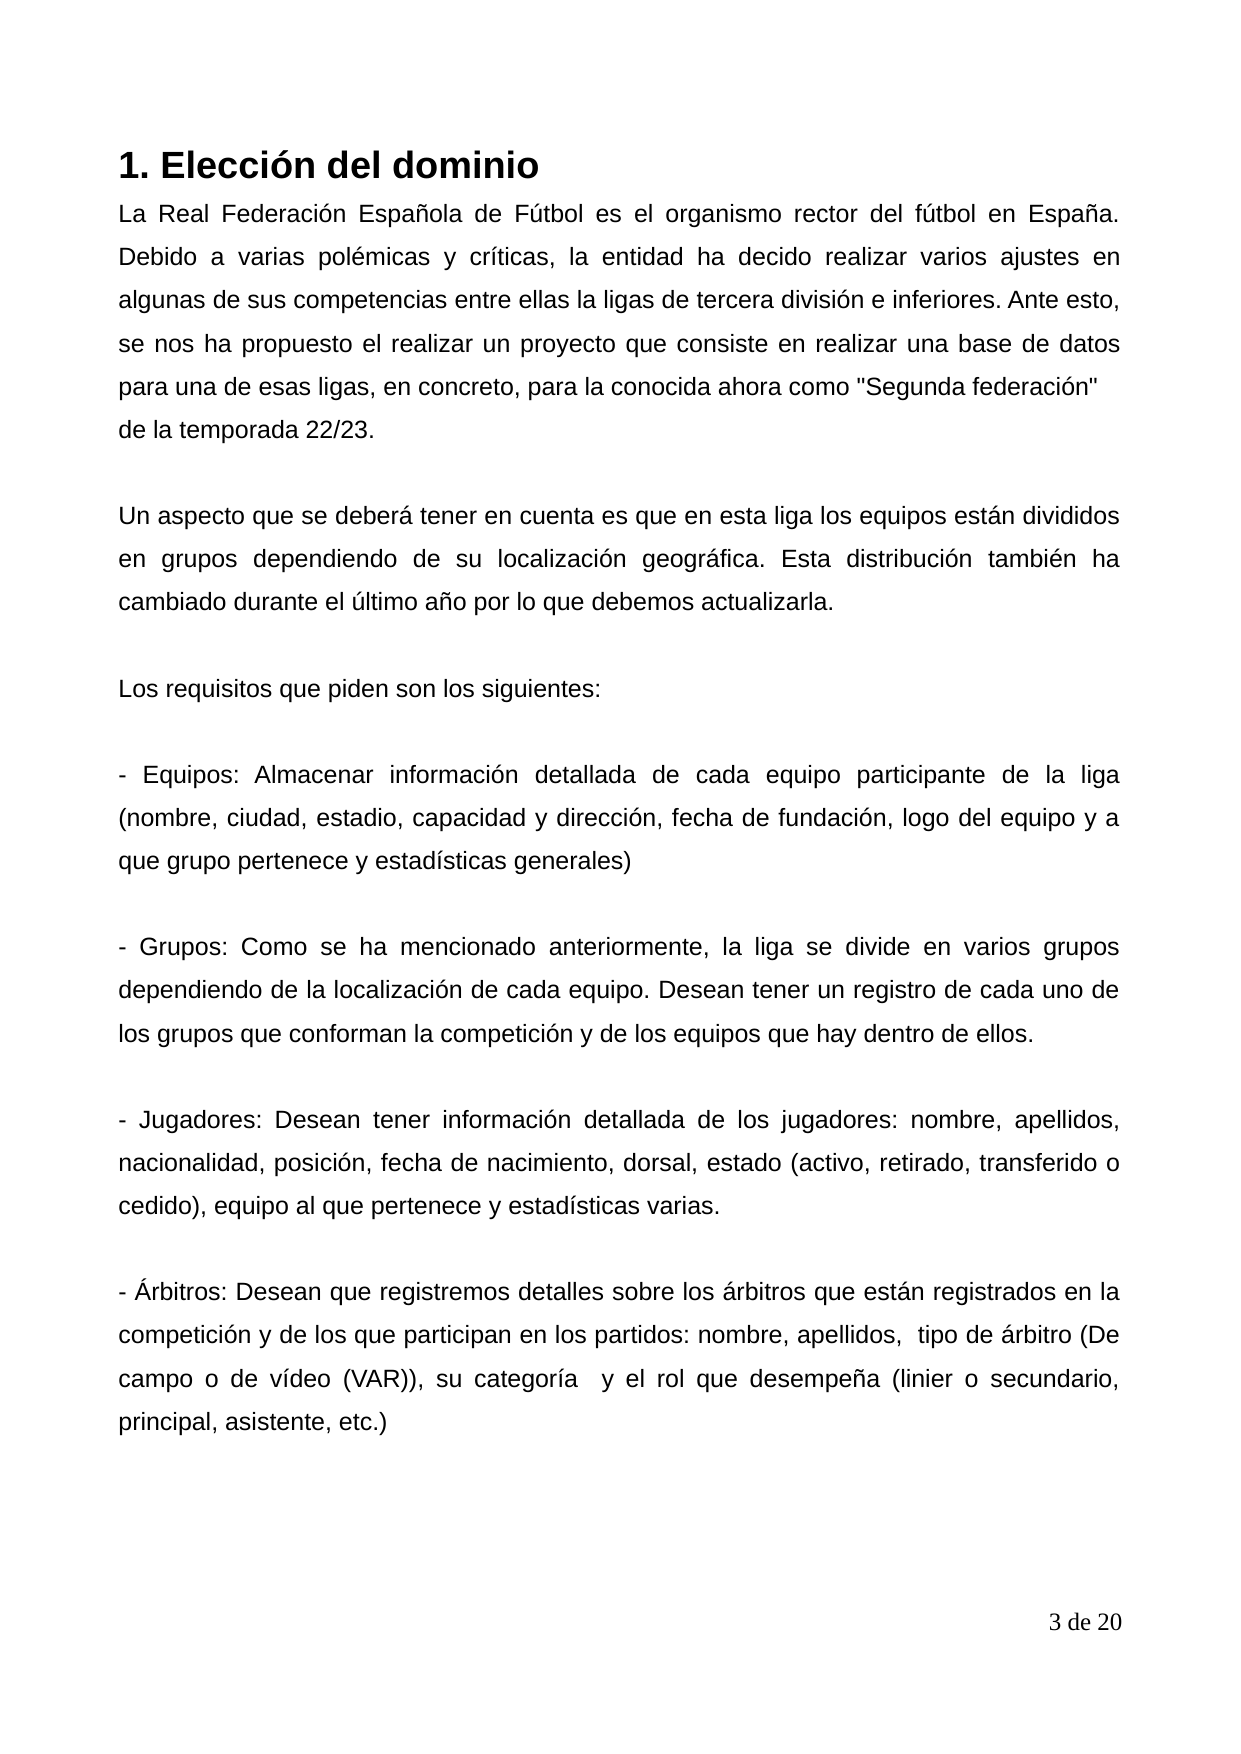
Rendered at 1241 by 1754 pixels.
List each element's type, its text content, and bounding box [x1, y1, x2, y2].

text de la temporada 22/23. [118, 415, 1122, 444]
text La Real Federación Española de Fútbol es el organismo rector del fútbol en España. Debido a varias polémicas y críticas, la entidad ha decido realizar varios ajustes en algunas de sus competencias entre ellas la ligas de tercera división e inferiores. Ante esto, se nos ha propuesto el realizar un proyecto que consiste en realizar una base de datos para una de esas ligas, en concreto, para la conocida ahora como "Segunda federación" [118, 199, 1122, 401]
subtitle 1. Elección del dominio [118, 143, 1122, 187]
text - Árbitros: Desean que registremos detalles sobre los árbitros que están registrados en la competición y de los que participan en los partidos: nombre, apellidos, tipo de árbitro (De campo o de vídeo (VAR)), su categoría y el rol que desempeña (linier o secundario, principal, asistente, etc.) [118, 1277, 1122, 1436]
text - Equipos: Almacenar información detallada de cada equipo participante de la liga (nombre, ciudad, estadio, capacidad y dirección, fecha de fundación, logo del equipo y a que grupo pertenece y estadísticas generales) [118, 760, 1122, 875]
text Los requisitos que piden son los siguientes: [118, 674, 1122, 702]
text - Jugadores: Desean tener información detallada de los jugadores: nombre, apellidos, nacionalidad, posición, fecha de nacimiento, dorsal, estado (activo, retirado, transferido o cedido), equipo al que pertenece y estadísticas varias. [118, 1105, 1122, 1220]
text - Grupos: Como se ha mencionado anteriormente, la liga se divide en varios grupos dependiendo de la localización de cada equipo. Desean tener un registro de cada uno de los grupos que conforman la competición y de los equipos que hay dentro de ellos. [118, 932, 1122, 1047]
text Un aspecto que se deberá tener en cuenta es que en esta liga los equipos están divididos en grupos dependiendo de su localización geográfica. Esta distribución también ha cambiado durante el último año por lo que debemos actualizarla. [118, 501, 1122, 616]
